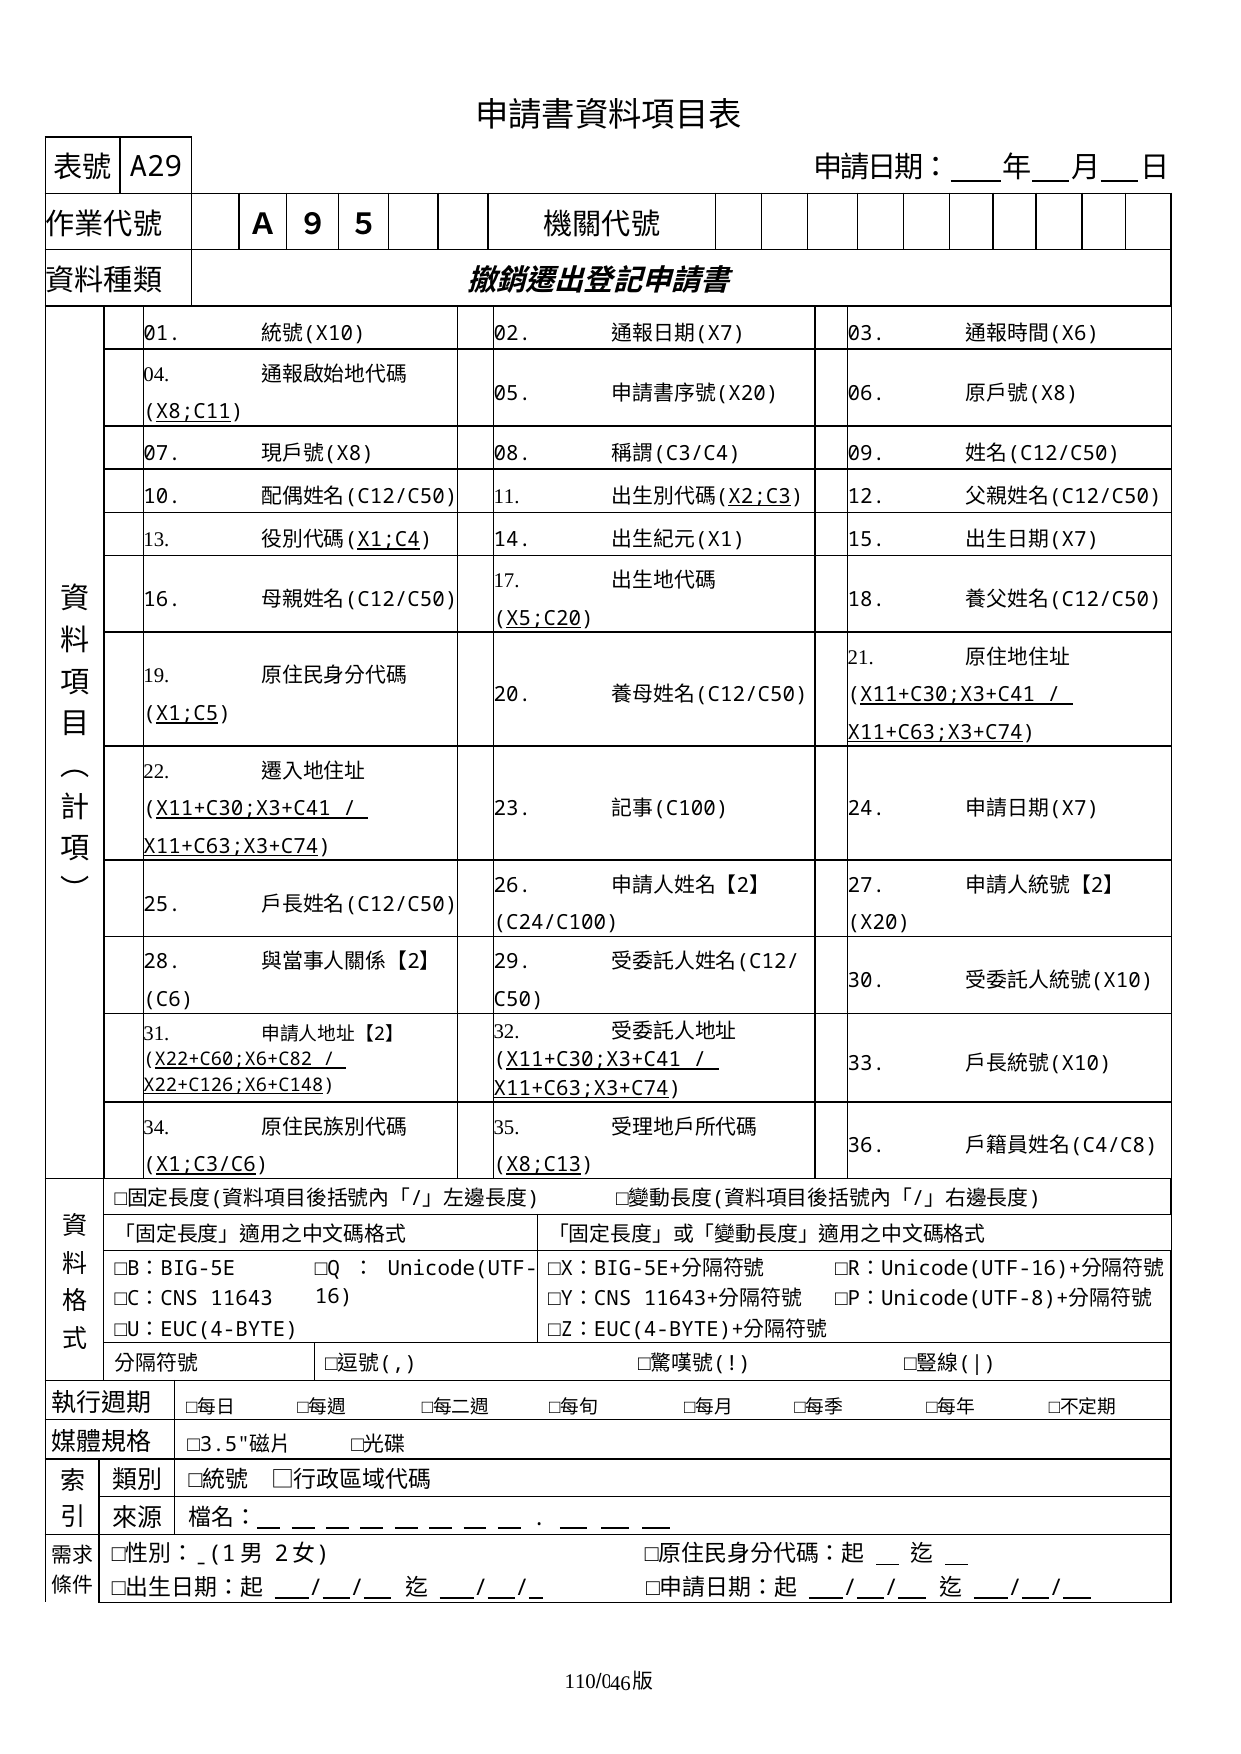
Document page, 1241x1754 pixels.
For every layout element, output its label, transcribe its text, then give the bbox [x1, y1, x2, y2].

table_cell [816, 470, 847, 511]
table_cell □每週 [297, 1381, 422, 1419]
table_cell 稱謂(C3/C4) [494, 427, 814, 468]
table_cell [816, 427, 847, 468]
table_cell [105, 1103, 143, 1178]
table_cell 統號(X10) [144, 307, 457, 348]
table_cell [1049, 1420, 1170, 1458]
table_cell 申請書序號(X20) [494, 350, 814, 425]
table_cell [458, 513, 493, 554]
table_cell [458, 470, 493, 511]
table_cell [816, 937, 847, 1012]
table_cell □每日 [175, 1381, 297, 1419]
table_cell [105, 307, 143, 348]
table_cell 需求條件 [46, 1535, 98, 1602]
table_cell 受委託人地址(X11+C30;X3+C41 / X11+C63;X3+C74) [494, 1014, 814, 1101]
table_cell [105, 556, 143, 631]
table_cell [720, 1420, 1048, 1458]
table_cell [389, 194, 437, 249]
table_cell [816, 861, 847, 936]
table_cell 資料格式 [46, 1179, 103, 1380]
table_cell □驚嘆號(!) [628, 1343, 893, 1380]
table_cell 出生地代碼(X5;C20) [494, 556, 814, 631]
table_cell 記事(C100) [494, 747, 814, 859]
table_cell 戶籍員姓名(C4/C8) [848, 1103, 1171, 1178]
table_cell □R：Unicode(UTF-16)+分隔符號 □P：Unicode(UTF-8)+分隔符號 [835, 1251, 1170, 1342]
table_cell □性別：ˍ(1男 2女) □出生日期：起 / / 迄 / / [100, 1535, 632, 1602]
table_cell 申請人姓名【2】(C24/C100) [494, 861, 814, 936]
table_cell 資料種類 [46, 250, 191, 305]
table_cell [439, 194, 487, 249]
table_cell □逗號(,) [315, 1343, 627, 1380]
table_cell 申請人統號【2】(X20) [848, 861, 1171, 936]
table_cell 出生別代碼(X2;C3) [494, 470, 814, 511]
table_cell □不定期 [1049, 1381, 1170, 1419]
table_cell [105, 937, 143, 1012]
table_cell [816, 350, 847, 425]
table_cell 養父姓名(C12/C50) [848, 556, 1171, 631]
table_cell 母親姓名(C12/C50) [144, 556, 457, 631]
table_cell 受委託人統號(X10) [848, 937, 1171, 1012]
table_cell □每二週 [422, 1381, 549, 1419]
table_cell [458, 937, 493, 1012]
table_cell [808, 194, 857, 249]
table_cell [458, 556, 493, 631]
table_cell 父親姓名(C12/C50) [848, 470, 1171, 511]
table_cell A29 [121, 138, 191, 192]
table_cell 戶長統號(X10) [848, 1014, 1171, 1101]
table_cell 原住地住址(X11+C30;X3+C41 / X11+C63;X3+C74) [848, 633, 1171, 745]
table_cell [105, 1014, 143, 1101]
table_cell □豎線(|) [894, 1343, 1170, 1380]
table_cell ５ [339, 194, 388, 249]
table_cell 養母姓名(C12/C50) [494, 633, 814, 745]
table_header 申請書資料項目表 [45, 88, 1171, 136]
table_cell □固定長度(資料項目後括號內「/」左邊長度) [104, 1179, 605, 1214]
table_cell 配偶姓名(C12/C50) [144, 470, 457, 511]
table_cell 遷入地住址(X11+C30;X3+C41 / X11+C63;X3+C74) [144, 747, 457, 859]
table_cell [762, 194, 807, 249]
table_cell [950, 194, 992, 249]
table_cell [458, 307, 493, 348]
table_cell □3.5"磁片 [175, 1420, 351, 1458]
table_cell [816, 307, 847, 348]
table_cell □每旬 [549, 1381, 671, 1419]
table_cell 「固定長度」適用之中文碼格式 [104, 1215, 537, 1249]
table_cell [105, 861, 143, 936]
table_cell [816, 513, 847, 554]
table_cell 撤銷遷出登記申請書 [192, 250, 1170, 305]
table_cell 姓名(C12/C50) [848, 427, 1171, 468]
table_cell 通報時間(X6) [848, 307, 1171, 348]
table_cell 類別 [100, 1460, 174, 1496]
table_cell □變動長度(資料項目後括號內「/」右邊長度) [605, 1179, 1170, 1214]
table_cell □光碟 [351, 1420, 720, 1458]
table_cell 原戶號(X8) [848, 350, 1171, 425]
table_cell 申請日期： 年 月 日 [192, 136, 1171, 192]
table_cell 出生日期(X7) [848, 513, 1171, 554]
table_cell [105, 350, 143, 425]
table_cell □統號 □行政區域代碼 [175, 1460, 1170, 1496]
table_cell 與當事人關係【2】(C6) [144, 937, 457, 1012]
table_cell [458, 1014, 493, 1101]
table_cell [458, 427, 493, 468]
table_cell 受委託人姓名(C12/C50) [494, 937, 814, 1012]
table_cell [904, 194, 949, 249]
table_cell [458, 1103, 493, 1178]
table_cell 出生紀元(X1) [494, 513, 814, 554]
table_cell 役別代碼(X1;C4) [144, 513, 457, 554]
table_cell 原住民族別代碼(X1;C3/C6) [144, 1103, 457, 1178]
table_cell 索引 [46, 1460, 98, 1533]
table_cell 通報日期(X7) [494, 307, 814, 348]
table_cell [816, 1014, 847, 1101]
table_cell 通報啟始地代碼(X8;C11) [144, 350, 457, 425]
table_cell [105, 513, 143, 554]
table_cell 受理地戶所代碼(X8;C13) [494, 1103, 814, 1178]
table_cell [994, 194, 1035, 249]
table_cell 原住民身分代碼(X1;C5) [144, 633, 457, 745]
table_cell 機關代號 [489, 194, 715, 249]
table_cell [816, 1103, 847, 1178]
table_cell [816, 556, 847, 631]
table_cell 表號 [46, 138, 119, 192]
table_cell 申請日期(X7) [848, 747, 1171, 859]
table_cell □每季 [794, 1381, 926, 1419]
table_cell [105, 747, 143, 859]
table_cell 現戶號(X8) [144, 427, 457, 468]
table_cell 媒體規格 [46, 1420, 174, 1458]
table_cell □每年 [926, 1381, 1048, 1419]
table_cell 執行週期 [46, 1381, 174, 1419]
table_cell [1037, 194, 1081, 249]
table_cell [192, 194, 238, 249]
table_cell □B：BIG-5E □C：CNS 11643 □U：EUC(4-BYTE) [104, 1251, 314, 1342]
table_cell 檔名： . [175, 1497, 1170, 1533]
table_cell 資料項目︵計 項︶ [46, 307, 103, 1178]
table_cell □X：BIG-5E+分隔符號 □Y：CNS 11643+分隔符號 □Z：EUC(4-BYTE)+分隔符號 [538, 1251, 835, 1342]
table_cell [858, 194, 903, 249]
table_cell □Q：Unicode(UTF-16) [315, 1251, 537, 1342]
table_cell 來源 [100, 1497, 174, 1533]
table_cell Ａ [240, 194, 286, 249]
table_cell [816, 633, 847, 745]
table_cell [716, 194, 761, 249]
table_cell 「固定長度」或「變動長度」適用之中文碼格式 [538, 1215, 1171, 1249]
table_cell [458, 350, 493, 425]
table_cell [105, 470, 143, 511]
table_cell □原住民身分代碼：起 迄 □申請日期：起 / / 迄 / / [632, 1535, 1170, 1602]
table_cell 分隔符號 [104, 1343, 314, 1380]
table_cell □每月 [671, 1381, 794, 1419]
table_cell [458, 861, 493, 936]
table_cell [458, 747, 493, 859]
table_cell 戶長姓名(C12/C50) [144, 861, 457, 936]
table_cell ９ [287, 194, 338, 249]
table_cell 作業代號 [46, 194, 191, 249]
table_cell [816, 747, 847, 859]
table_cell [105, 427, 143, 468]
table_cell [105, 633, 143, 745]
table_cell [458, 633, 493, 745]
table_cell [1126, 194, 1170, 249]
table_cell [1083, 194, 1125, 249]
table_cell 申請人地址【2】(X22+C60;X6+C82 / X22+C126;X6+C148) [144, 1014, 457, 1101]
